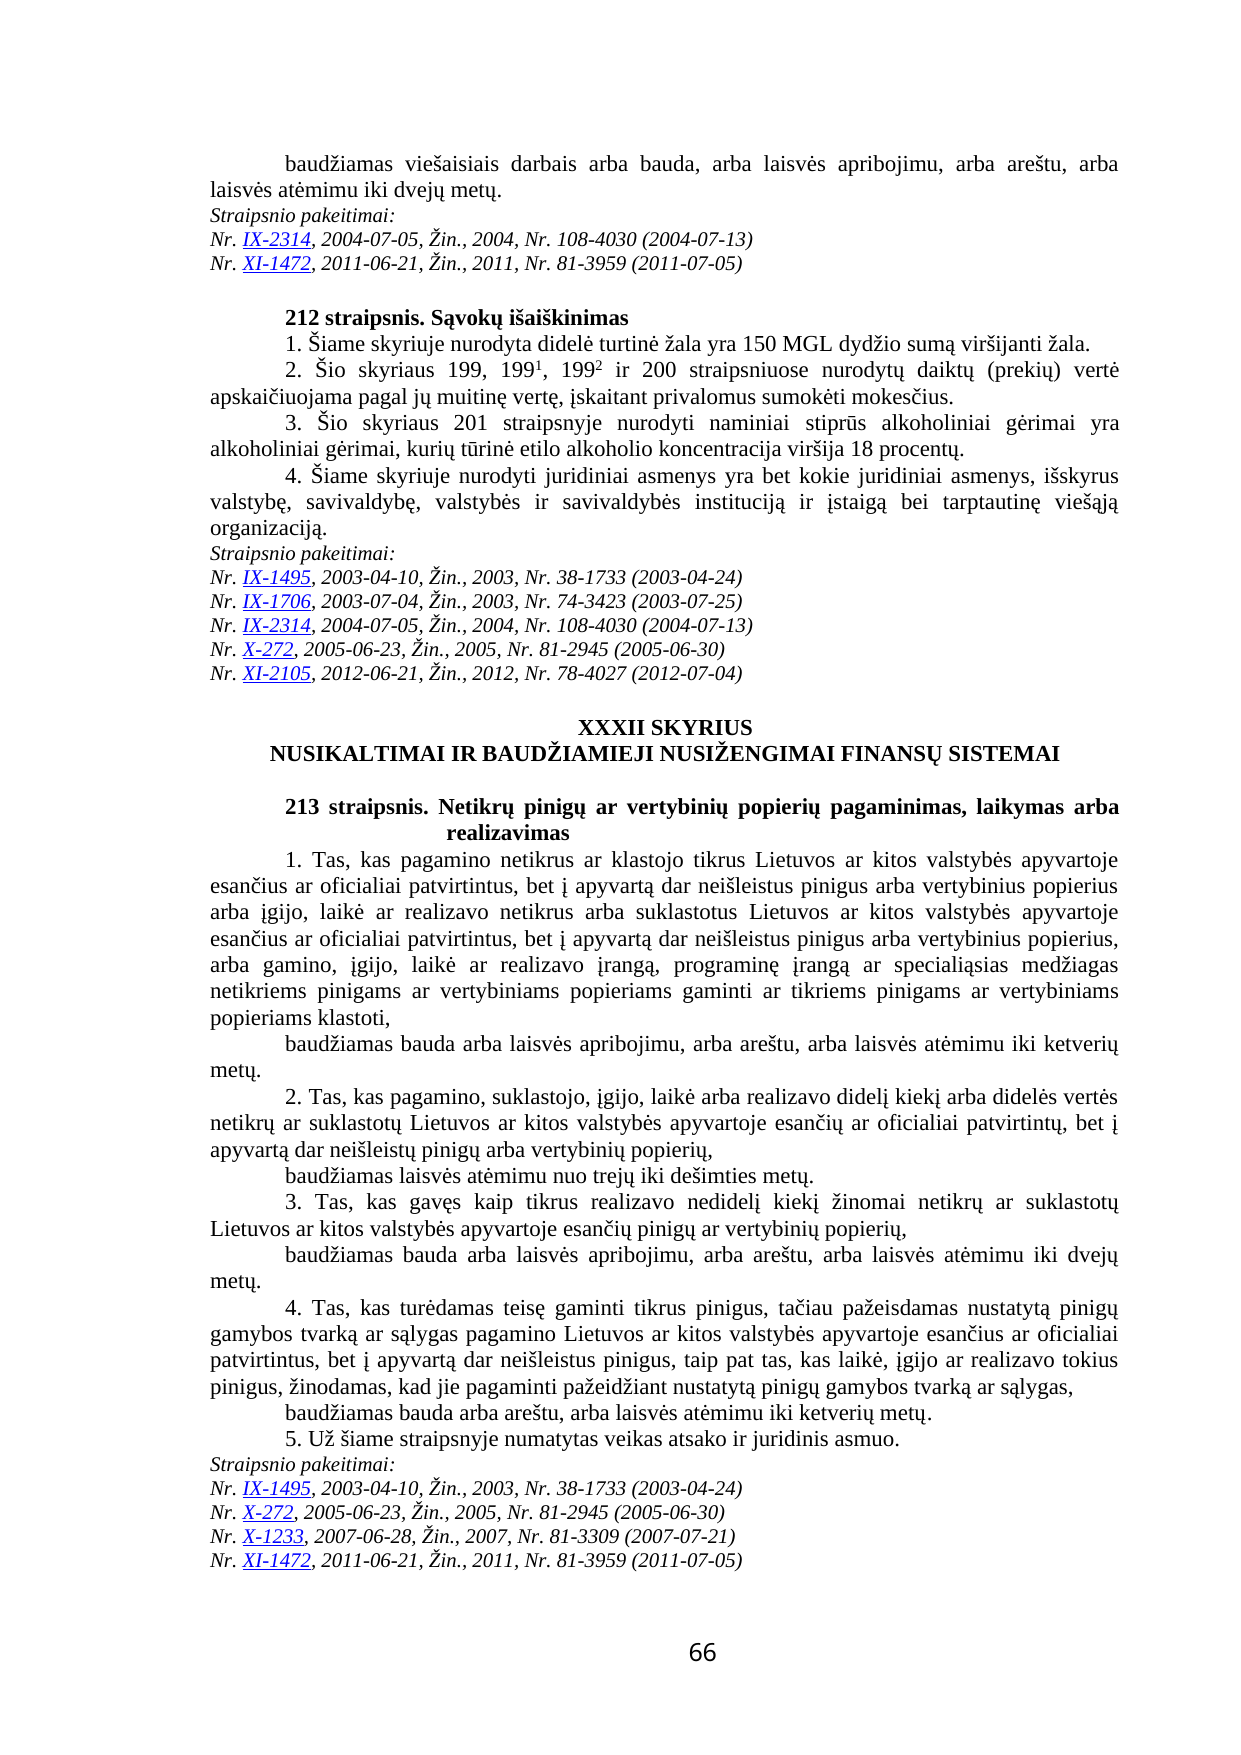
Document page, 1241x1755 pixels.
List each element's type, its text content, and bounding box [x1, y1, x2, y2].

text XXXII SKYRIUS [210, 714, 1120, 740]
text 3. Tas, kas gavęs kaip tikrus realizavo nedidelį kiekį žinomai netikrų ar suklastotų Lietuvos ar kitos valstybės apyvartoje esančių pinigų ar vertybinių popierių, [210, 1188, 1120, 1241]
text Nr. X-272, 2005-06-23, Žin., 2005, Nr. 81-2945 (2005-06-30) [210, 1500, 1120, 1524]
text 4. Šiame skyriuje nurodyti juridiniai asmenys yra bet kokie juridiniai asmenys, išskyrus valstybę, savivaldybę, valstybės ir savivaldybės instituciją ir įstaigą bei tarptautinę viešąją organizaciją. [210, 462, 1120, 541]
text 1. Šiame skyriuje nurodyta didelė turtinė žala yra 150 MGL dydžio sumą viršijanti žala. [210, 330, 1120, 356]
text Straipsnio pakeitimai: [210, 541, 1120, 565]
text 212 straipsnis. Sąvokų išaiškinimas [210, 304, 1120, 330]
text 3. Šio skyriaus 201 straipsnyje nurodyti naminiai stiprūs alkoholiniai gėrimai yra alkoholiniai gėrimai, kurių tūrinė etilo alkoholio koncentracija viršija 18 procentų. [210, 409, 1120, 462]
text Straipsnio pakeitimai: [210, 1452, 1120, 1476]
text Nr. XI-1472, 2011-06-21, Žin., 2011, Nr. 81-3959 (2011-07-05) [210, 1548, 1120, 1572]
text 213 straipsnis. Netikrų pinigų ar vertybinių popierių pagaminimas, laikymas arba realizavimas [285, 793, 1120, 846]
text Nr. XI-1472, 2011-06-21, Žin., 2011, Nr. 81-3959 (2011-07-05) [210, 251, 1120, 275]
text Straipsnio pakeitimai: [210, 203, 1120, 227]
text 1. Tas, kas pagamino netikrus ar klastojo tikrus Lietuvos ar kitos valstybės apyvartoje esančius ar oficialiai patvirtintus, bet į apyvartą dar neišleistus pinigus arba vertybinius popierius arba įgijo, laikė ar realizavo netikrus arba suklastotus Lietuvos ar kitos valstybės apyvartoje esančius ar oficialiai patvirtintus, bet į apyvartą dar neišleistus pinigus arba vertybinius popierius, arba gamino, įgijo, laikė ar realizavo įrangą, programinę įrangą ar specialiąsias medžiagas netikriems pinigams ar vertybiniams popieriams gaminti ar tikriems pinigams ar vertybiniams popieriams klastoti, [210, 846, 1120, 1030]
text Nr. X-1233, 2007-06-28, Žin., 2007, Nr. 81-3309 (2007-07-21) [210, 1524, 1120, 1548]
text Nr. IX-2314, 2004-07-05, Žin., 2004, Nr. 108-4030 (2004-07-13) [210, 613, 1120, 637]
text Nr. IX-1495, 2003-04-10, Žin., 2003, Nr. 38-1733 (2003-04-24) [210, 1476, 1120, 1500]
text Nr. IX-2314, 2004-07-05, Žin., 2004, Nr. 108-4030 (2004-07-13) [210, 227, 1120, 251]
text 2. Tas, kas pagamino, suklastojo, įgijo, laikė arba realizavo didelį kiekį arba didelės vertės netikrų ar suklastotų Lietuvos ar kitos valstybės apyvartoje esančių ar oficialiai patvirtintų, bet į apyvartą dar neišleistų pinigų arba vertybinių popierių, [210, 1083, 1120, 1162]
text baudžiamas bauda arba laisvės apribojimu, arba areštu, arba laisvės atėmimu iki dvejų metų. [210, 1241, 1120, 1294]
text NUSIKALTIMAI IR BAUDŽIAMIEJI NUSIŽENGIMAI FINANSŲ SISTEMAI [210, 740, 1120, 767]
text baudžiamas laisvės atėmimu nuo trejų iki dešimties metų. [210, 1162, 1120, 1188]
text Nr. XI-2105, 2012-06-21, Žin., 2012, Nr. 78-4027 (2012-07-04) [210, 661, 1120, 685]
text 4. Tas, kas turėdamas teisę gaminti tikrus pinigus, tačiau pažeisdamas nustatytą pinigų gamybos tvarką ar sąlygas pagamino Lietuvos ar kitos valstybės apyvartoje esančius ar oficialiai patvirtintus, bet į apyvartą dar neišleistus pinigus, taip pat tas, kas laikė, įgijo ar realizavo tokius pinigus, žinodamas, kad jie pagaminti pažeidžiant nustatytą pinigų gamybos tvarką ar sąlygas, [210, 1294, 1120, 1399]
text baudžiamas bauda arba laisvės apribojimu, arba areštu, arba laisvės atėmimu iki ketverių metų. [210, 1030, 1120, 1083]
text 2. Šio skyriaus 199, 1991, 1992 ir 200 straipsniuose nurodytų daiktų (prekių) vertė apskaičiuojama pagal jų muitinę vertę, įskaitant privalomus sumokėti mokesčius. [210, 356, 1120, 409]
text 5. Už šiame straipsnyje numatytas veikas atsako ir juridinis asmuo. [210, 1426, 1120, 1452]
text Nr. IX-1495, 2003-04-10, Žin., 2003, Nr. 38-1733 (2003-04-24) [210, 565, 1120, 589]
text baudžiamas bauda arba areštu, arba laisvės atėmimu iki ketverių metų. [210, 1399, 1120, 1426]
text Nr. X-272, 2005-06-23, Žin., 2005, Nr. 81-2945 (2005-06-30) [210, 637, 1120, 661]
text Nr. IX-1706, 2003-07-04, Žin., 2003, Nr. 74-3423 (2003-07-25) [210, 589, 1120, 613]
text baudžiamas viešaisiais darbais arba bauda, arba laisvės apribojimu, arba areštu, arba laisvės atėmimu iki dvejų metų. [210, 150, 1120, 203]
